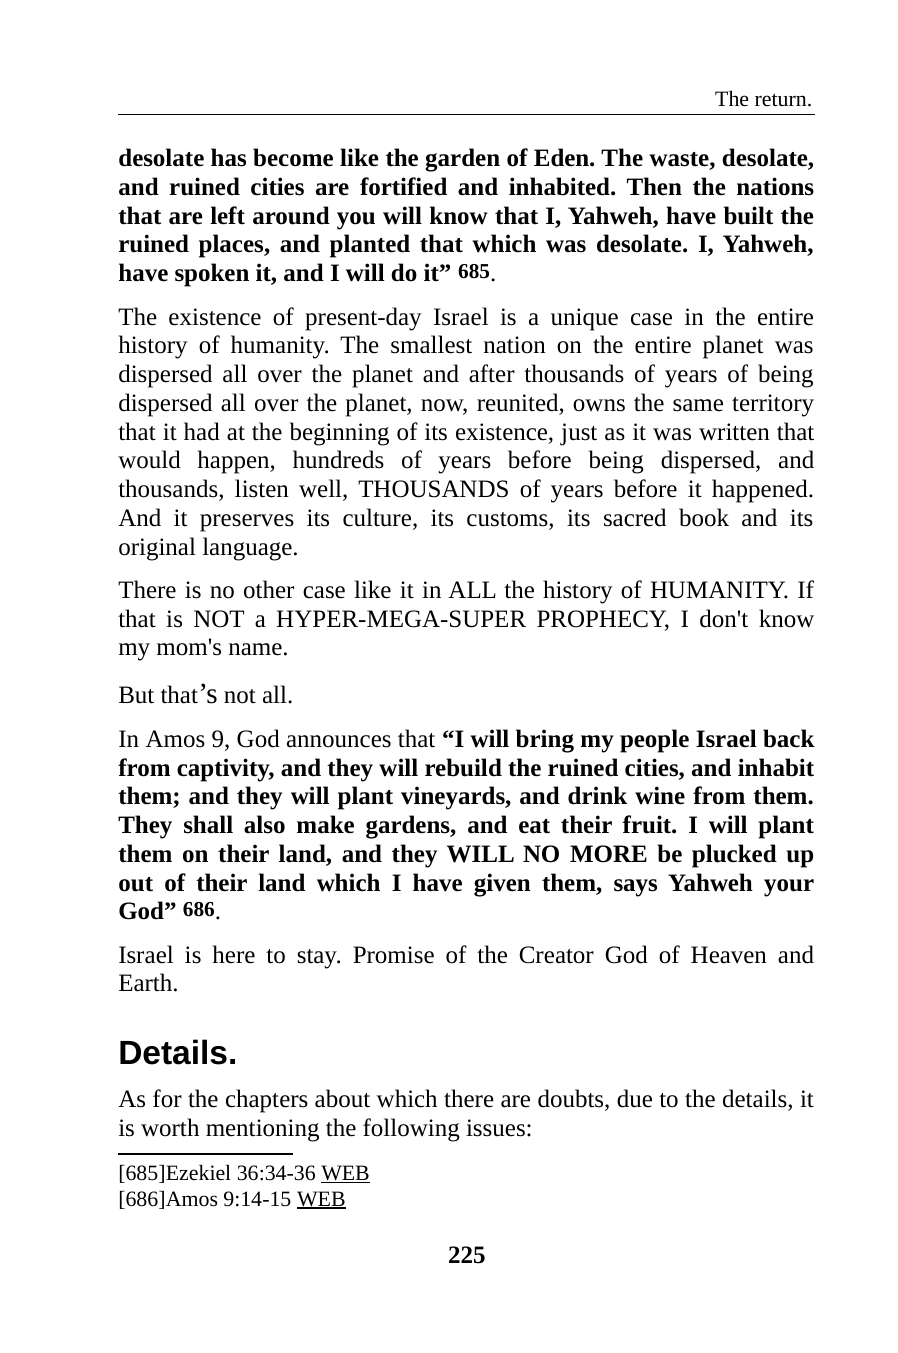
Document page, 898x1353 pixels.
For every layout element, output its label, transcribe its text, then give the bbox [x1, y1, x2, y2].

subtitle Details. [118, 1033, 815, 1071]
text As for the chapters about which there are doubts, due to the details, it is worth mentioning the following issues: [118, 1084, 815, 1141]
text Ezekiel 36:34-36 WEB [118, 1160, 815, 1186]
text There is no other case like it in ALL the history of HUMANITY. If that is NOT a HYPER-MEGA-SUPER PROPHECY, I don't know my mom's name. [118, 575, 815, 661]
text But that’s not all. [118, 676, 815, 709]
text The existence of present-day Israel is a unique case in the entire history of humanity. The smallest nation on the entire planet was dispersed all over the planet and after thousands of years of being dispersed all over the planet, now, reunited, owns the same territory that it had at the beginning of its existence, just as it was written that would happen, hundreds of years before being dispersed, and thousands, listen well, THOUSANDS of years before it happened. And it preserves its culture, its customs, its sacred book and its original language. [118, 302, 815, 560]
text Amos 9:14-15 WEB [118, 1186, 815, 1211]
text desolate has become like the garden of Eden. The waste, desolate, and ruined cities are fortified and inhabited. Then the nations that are left around you will know that I, Yahweh, have built the ruined places, and planted that which was desolate. I, Yahweh, have spoken it, and I will do it” . [118, 143, 815, 287]
text In Amos 9, God announces that “I will bring my people Israel back from captivity, and they will rebuild the ruined cities, and inhabit them; and they will plant vineyards, and drink wine from them. They shall also make gardens, and eat their fruit. I will plant them on their land, and they WILL NO MORE be plucked up out of their land which I have given them, says Yahweh your God” . [118, 724, 815, 925]
text Israel is here to stay. Promise of the Creator God of Heaven and Earth. [118, 940, 815, 997]
